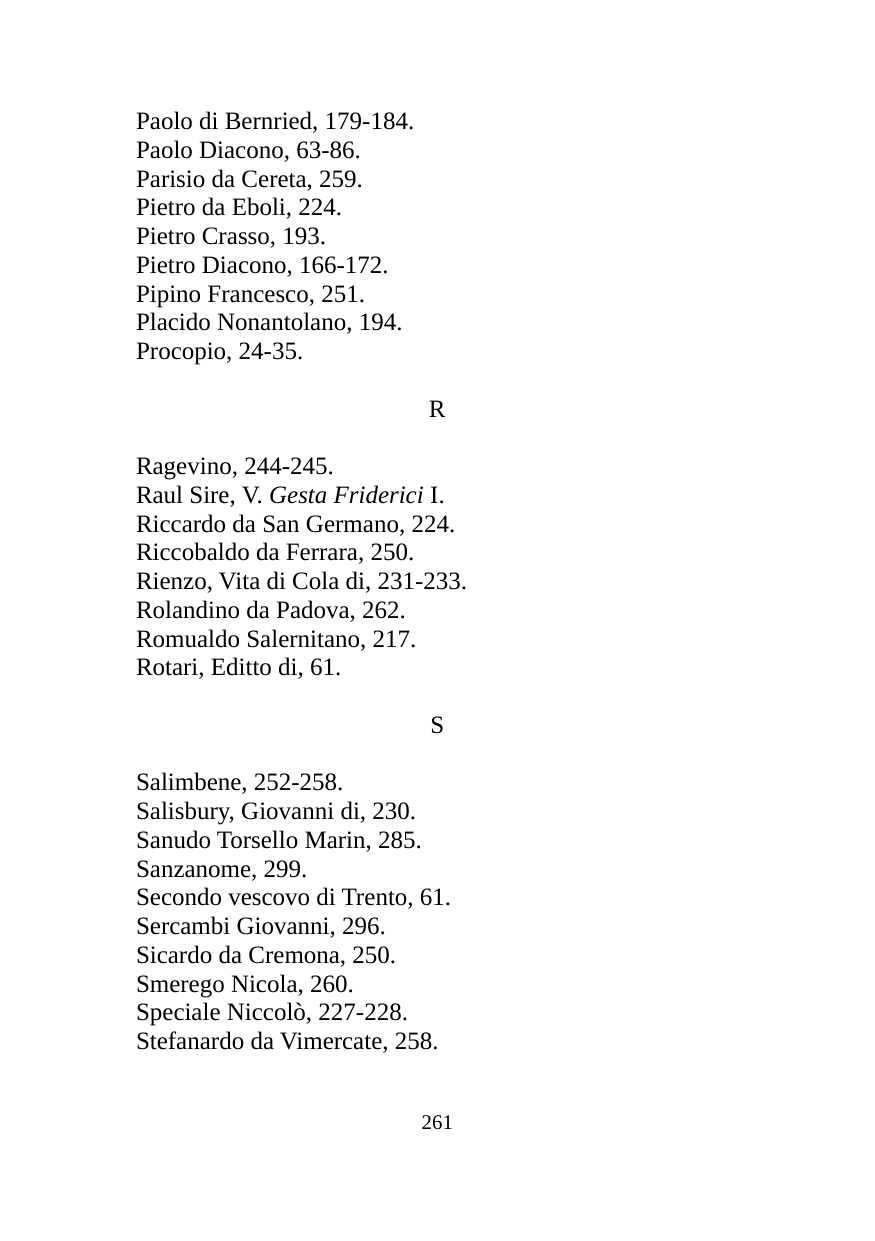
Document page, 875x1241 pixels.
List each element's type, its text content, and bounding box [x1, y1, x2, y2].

text Sercambi Giovanni, 296. [136, 911, 768, 940]
text Parisio da Cereta, 259. [136, 164, 768, 192]
text Smerego Nicola, 260. [136, 969, 768, 997]
text Rienzo, Vita di Cola di, 231-233. [136, 566, 768, 595]
text Ragevino, 244-245. [136, 451, 768, 480]
text Rolandino da Padova, 262. [136, 595, 768, 624]
text Stefanardo da Vimercate, 258. [136, 1026, 768, 1055]
text Salisbury, Giovanni di, 230. [136, 796, 768, 825]
text Pipino Francesco, 251. [136, 279, 768, 307]
text Sanzanome, 299. [136, 854, 768, 882]
text Rotari, Editto di, 61. [136, 652, 768, 681]
text Paolo di Bernried, 179-184. [136, 106, 768, 135]
text Riccardo da San Germano, 224. [136, 509, 768, 537]
text Procopio, 24-35. [136, 336, 768, 365]
text S [106, 710, 768, 739]
text Raul Sire, V. Gesta Friderici I. [136, 480, 768, 509]
text Sicardo da Cremona, 250. [136, 940, 768, 969]
text Secondo vescovo di Trento, 61. [136, 882, 768, 911]
text R [106, 394, 768, 422]
text Salimbene, 252-258. [136, 767, 768, 796]
text Placido Nonantolano, 194. [136, 307, 768, 336]
text Riccobaldo da Ferrara, 250. [136, 537, 768, 566]
text Romualdo Salernitano, 217. [136, 624, 768, 652]
text Pietro Crasso, 193. [136, 221, 768, 250]
text Sanudo Torsello Marin, 285. [136, 825, 768, 854]
text Speciale Niccolò, 227-228. [136, 997, 768, 1026]
text Pietro da Eboli, 224. [136, 192, 768, 221]
text Pietro Diacono, 166-172. [136, 250, 768, 279]
text Paolo Diacono, 63-86. [136, 135, 768, 164]
